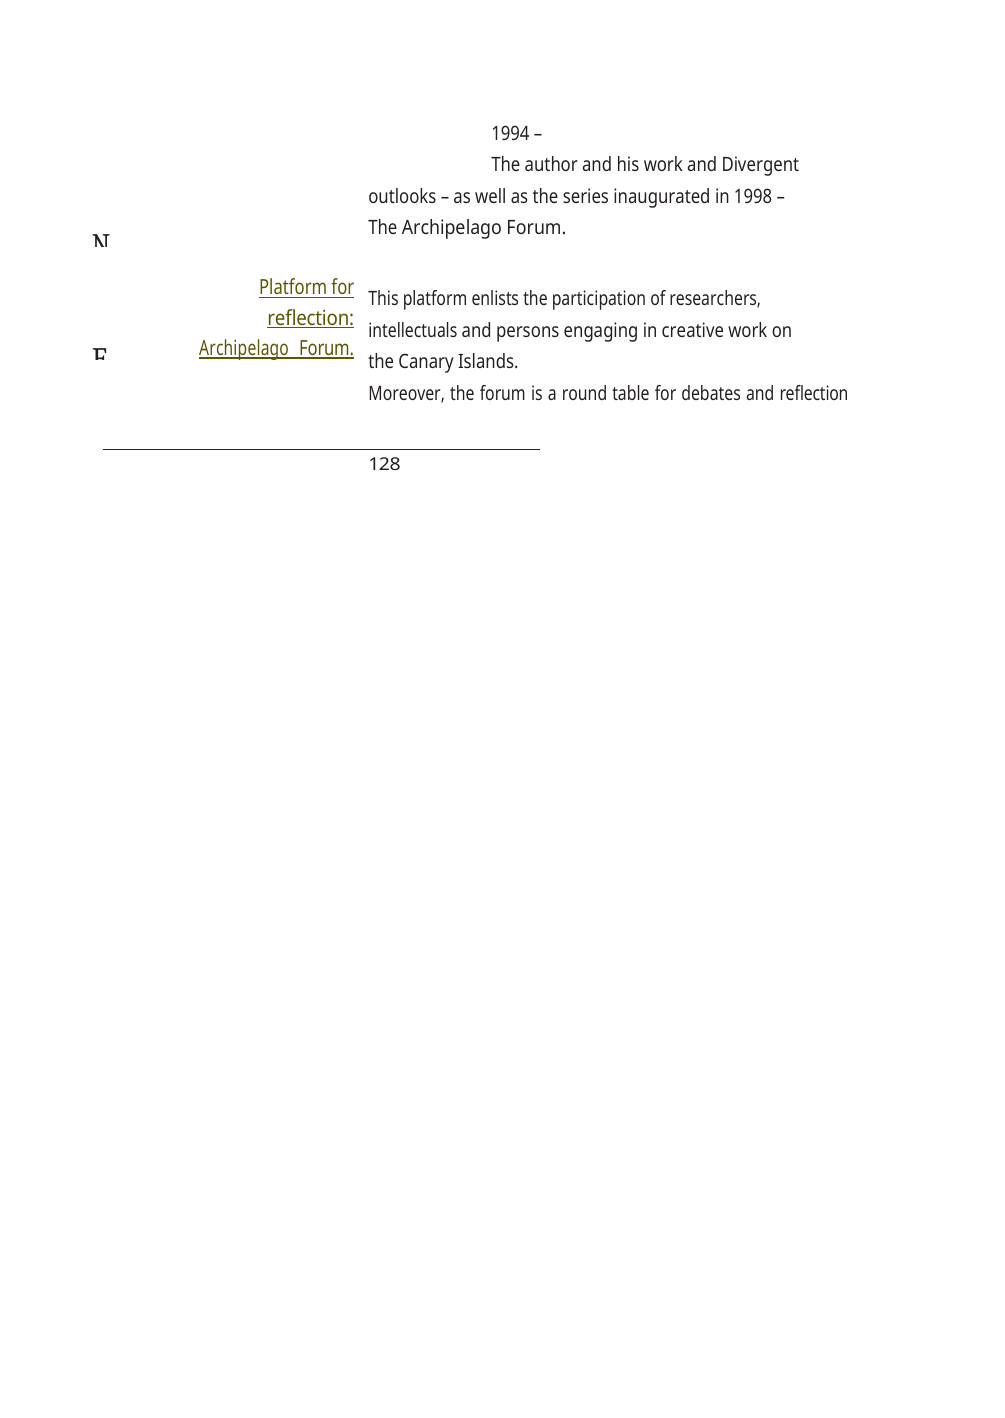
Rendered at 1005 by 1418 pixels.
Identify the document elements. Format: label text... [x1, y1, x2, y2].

text The author and his work and Divergent outlooks – as well as the series inaugurated in 1998 – The Archipelago Forum. [368, 150, 802, 240]
text 1994 – [491, 119, 802, 146]
text Moreover, the forum is a round table for debates and reflection [368, 379, 960, 406]
text E [92, 341, 130, 359]
text N [92, 228, 130, 247]
text Platform for reflection: Archipelago Forum. [195, 272, 354, 362]
text This platform enlists the participation of researchers, intellectuals and persons engaging in creative work on the Canary Islands. [368, 284, 802, 374]
text 128 [368, 452, 960, 476]
